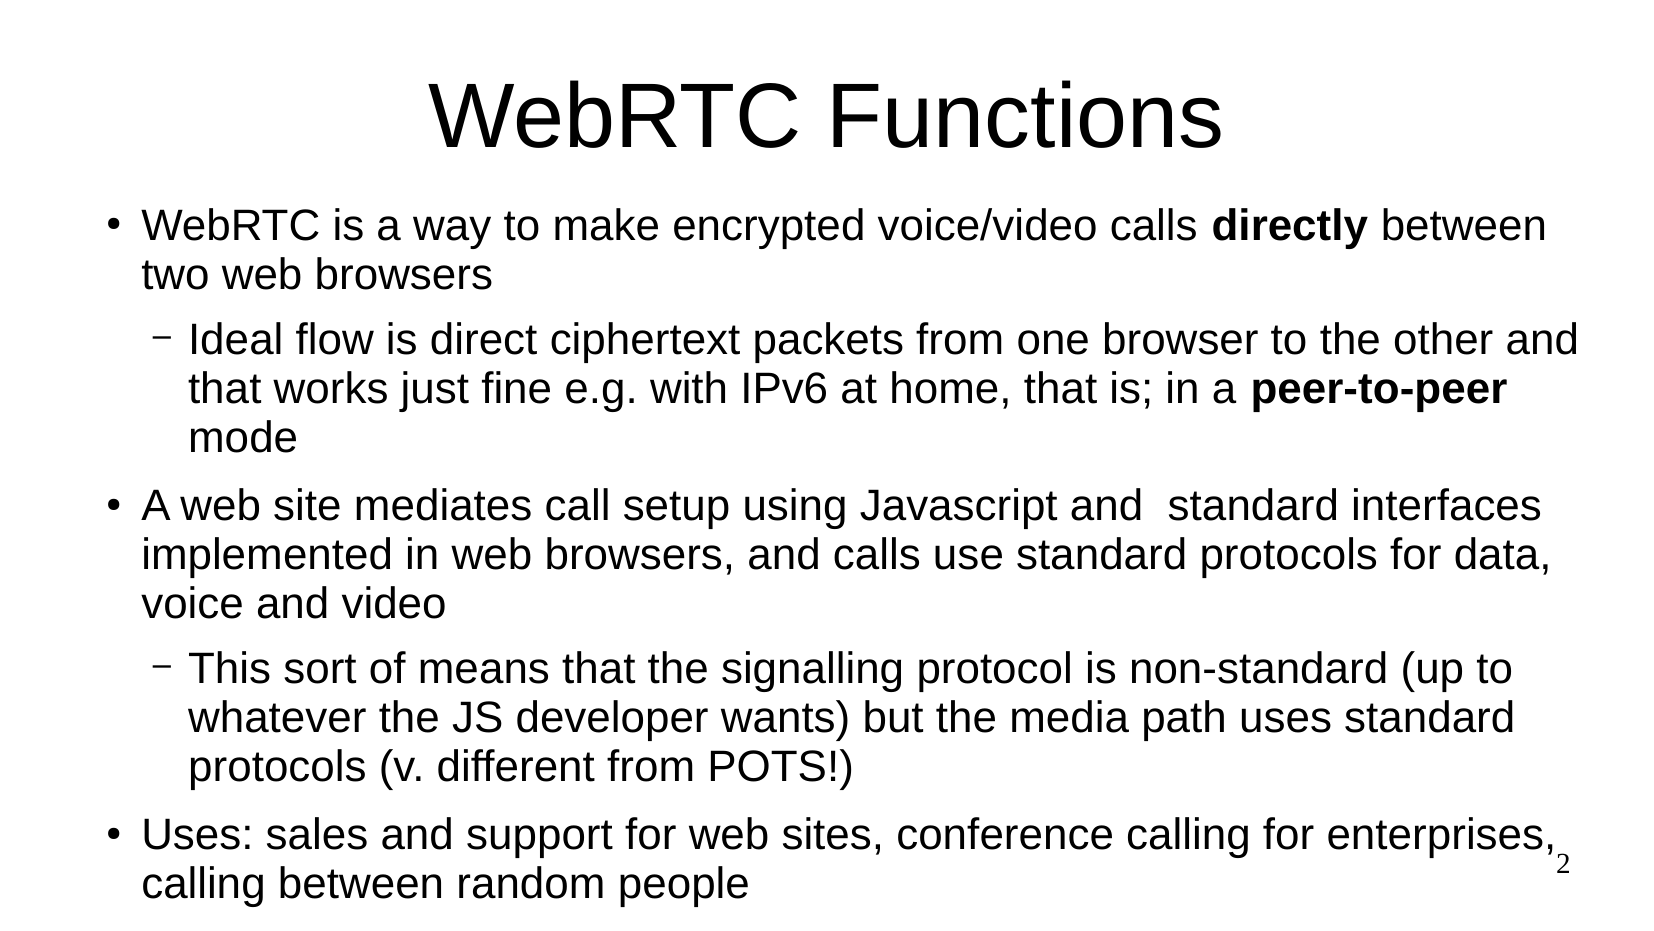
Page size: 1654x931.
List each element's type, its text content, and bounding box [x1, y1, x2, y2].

list WebRTC is a way to make encrypted voice/video calls directly between two web browsers Ideal flow is direct ciphertext packets from one browser to the other and that works just fine e.g. with IPv6 at home, that is; in a peer-to-peer mode A web site mediates call setup using Javascript and standard interfaces implemented in web browsers, and calls use standard protocols for data, voice and video This sort of means that the signalling protocol is non-standard (up to whatever the JS developer wants) but the media path uses standard protocols (v. different from POTS!) Uses: sales and support for web sites, conference calling for enterprises, calling between random people [94, 200, 1583, 921]
title WebRTC Functions [82, 11, 1571, 219]
